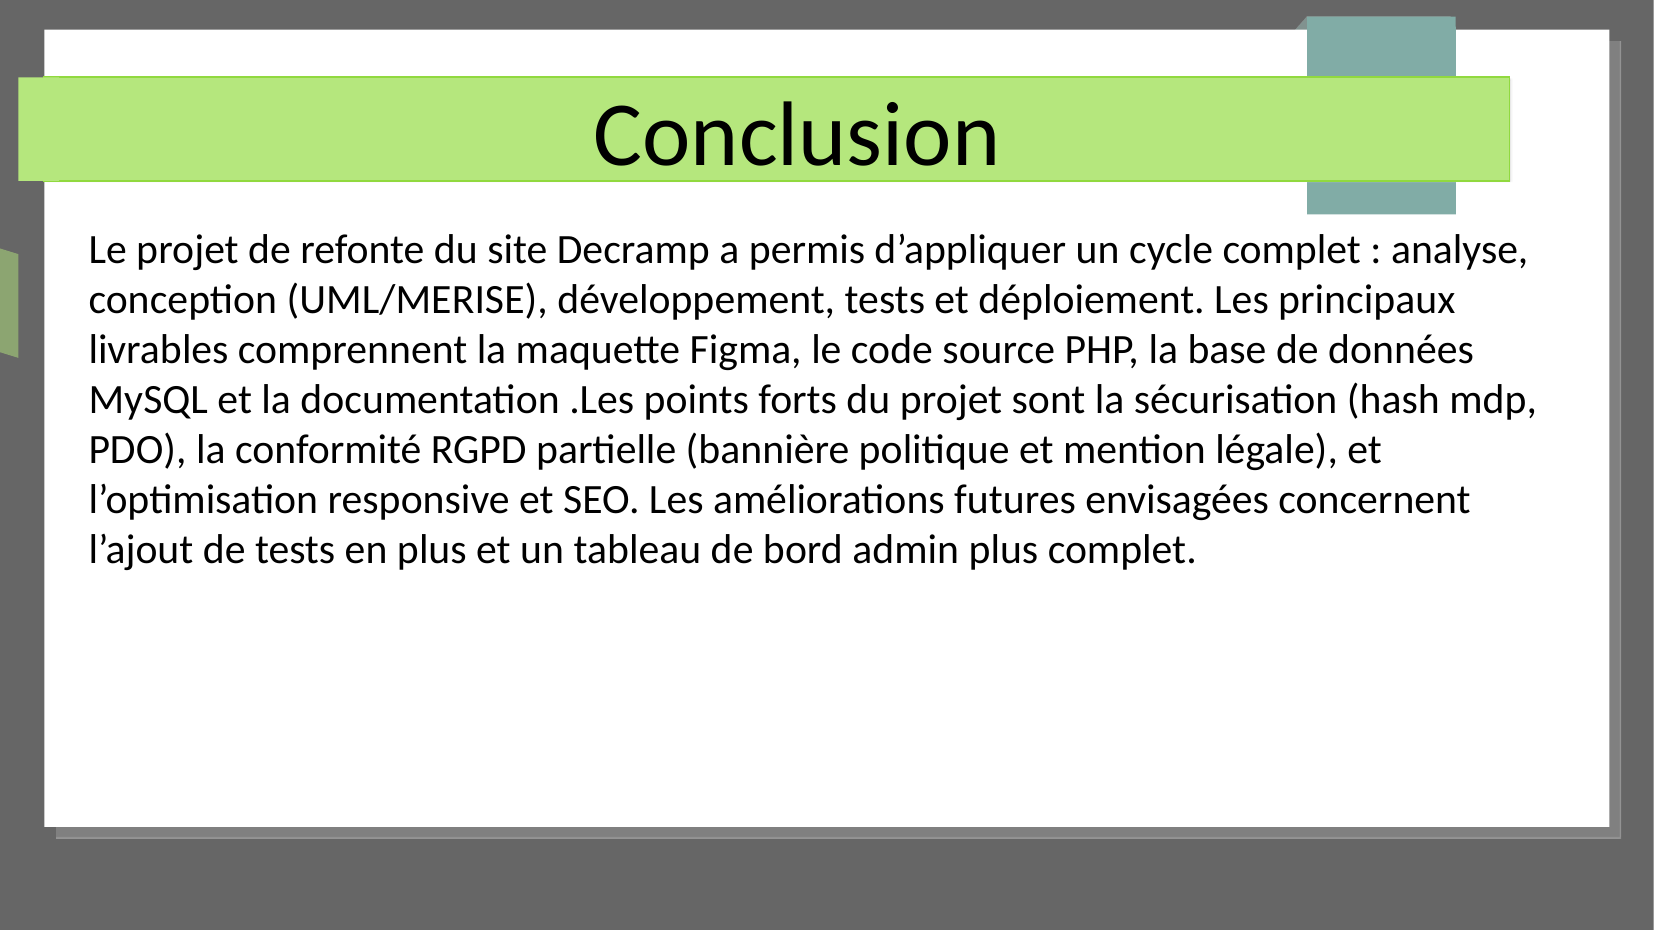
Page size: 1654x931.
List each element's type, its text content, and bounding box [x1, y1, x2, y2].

title Conclusion [88, 73, 1506, 178]
list Le projet de refonte du site Decramp a permis d’appliquer un cycle complet : analyse, conception (UML/MERISE), développement, tests et déploiement. Les principaux livrables comprennent la maquette Figma, le code source PHP, la base de données MySQL et la documentation .Les points forts du projet sont la sécurisation (hash mdp, PDO), la conformité RGPD partielle (bannière politique et mention légale), et l’optimisation responsive et SEO. Les améliorations futures envisagées concernent l’ajout de tests en plus et un tableau de bord admin plus complet. [88, 221, 1565, 813]
